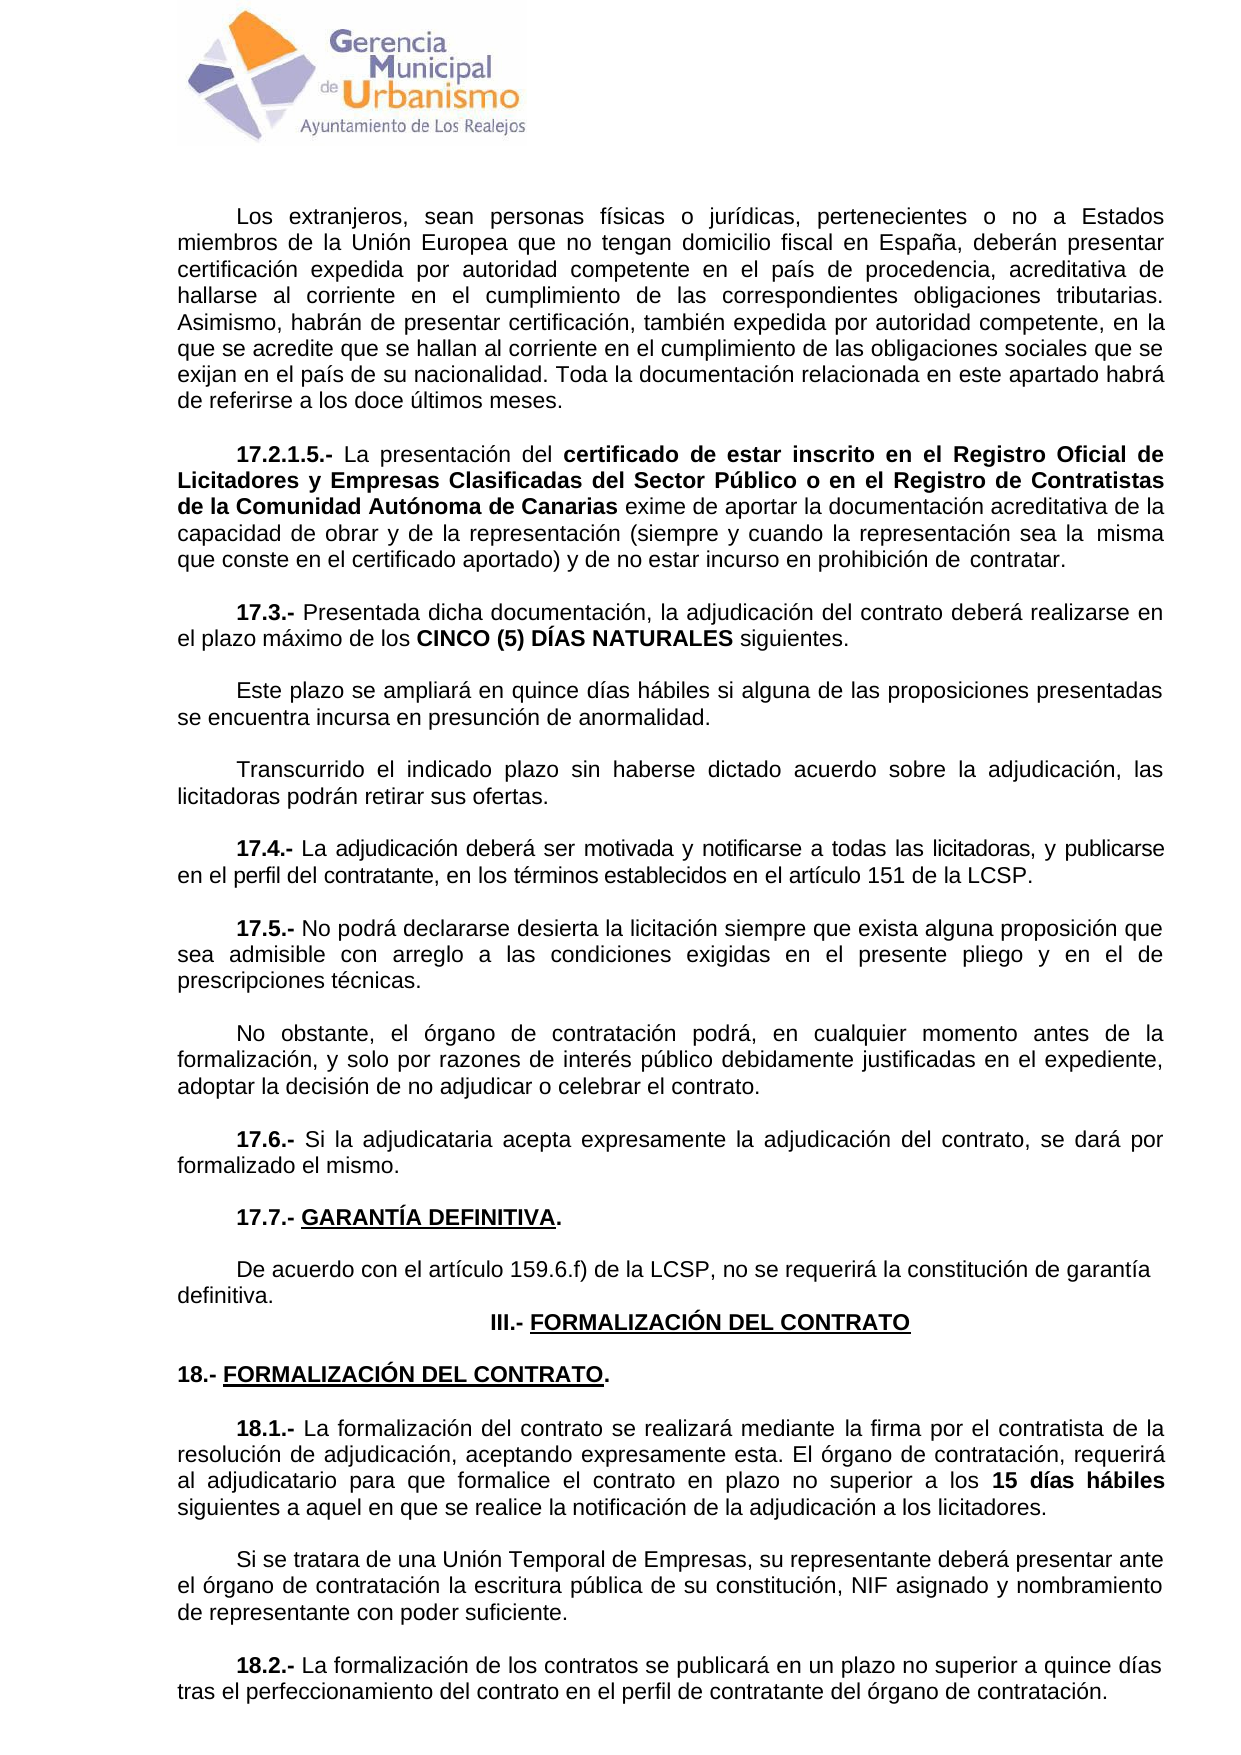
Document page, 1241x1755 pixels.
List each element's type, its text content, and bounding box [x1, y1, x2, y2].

text Los extranjeros, sean personas físicas o jurídicas, pertenecientes o no a Estados miembros de la Unión Europea que no tengan domicilio fiscal en España, deberán presentar certificación expedida por autoridad competente en el país de procedencia, acreditativa de hallarse al corriente en el cumplimiento de las correspondientes obligaciones tributarias. Asimismo, habrán de presentar certificación, también expedida por autoridad competente, en la que se acredite que se hallan al corriente en el cumplimiento de las obligaciones sociales que se exijan en el país de su nacionalidad. Toda la documentación relacionada en este apartado habrá de referirse a los doce últimos meses. [177, 203, 1165, 414]
subtitle III.- FORMALIZACIÓN DEL CONTRATO [490, 1309, 1207, 1335]
text Si se tratara de una Unión Temporal de Empresas, su representante deberá presentar ante el órgano de contratación la escritura pública de su constitución, NIF asignado y nombramiento de representante con poder suficiente. [177, 1546, 1163, 1625]
text 17.4.- La adjudicación deberá ser motivada y notificarse a todas las licitadoras, y publicarse en el perfil del contratante, en los términos establecidos en el artículo 151 de la LCSP. [177, 835, 1165, 888]
subtitle 17.7.- GARANTÍA DEFINITIVA. [236, 1204, 1207, 1230]
text 18.- FORMALIZACIÓN DEL CONTRATO. [177, 1361, 1207, 1388]
text No obstante, el órgano de contratación podrá, en cualquier momento antes de la formalización, y solo por razones de interés público debidamente justificadas en el expediente, adoptar la decisión de no adjudicar o celebrar el contrato. [177, 1020, 1164, 1099]
text 18.2.- La formalización de los contratos se publicará en un plazo no superior a quince días tras el perfeccionamiento del contrato en el perfil de contratante del órgano de contratación. [177, 1652, 1163, 1704]
text 18.1.- La formalización del contrato se realizará mediante la firma por el contratista de la resolución de adjudicación, aceptando expresamente esta. El órgano de contratación, requerirá al adjudicatario para que formalice el contrato en plazo no superior a los 15 días hábiles siguientes a aquel en que se realice la notificación de la adjudicación a los licitadores. [177, 1414, 1165, 1520]
text 17.2.1.5.- La presentación del certificado de estar inscrito en el Registro Oficial de Licitadores y Empresas Clasificadas del Sector Público o en el Registro de Contratistas de la Comunidad Autónoma de Canarias exime de aportar la documentación acreditativa de la capacidad de obrar y de la representación (siempre y cuando la representación sea la misma que conste en el certificado aportado) y de no estar incurso en prohibición de contratar. [177, 441, 1165, 572]
text 17.6.- Si la adjudicataria acepta expresamente la adjudicación del contrato, se dará por formalizado el mismo. [177, 1126, 1164, 1178]
text Este plazo se ampliará en quince días hábiles si alguna de las proposiciones presentadas se encuentra incursa en presunción de anormalidad. [177, 677, 1164, 730]
text Transcurrido el indicado plazo sin haberse dictado acuerdo sobre la adjudicación, las licitadoras podrán retirar sus ofertas. [177, 756, 1164, 809]
text De acuerdo con el artículo 159.6.f) de la LCSP, no se requerirá la constitución de garantía definitiva. [177, 1257, 1166, 1309]
text 17.5.- No podrá declararse desierta la licitación siempre que exista alguna proposición que sea admisible con arreglo a las condiciones exigidas en el presente pliego y en el de prescripciones técnicas. [177, 914, 1164, 993]
text 17.3.- Presentada dicha documentación, la adjudicación del contrato deberá realizarse en el plazo máximo de los CINCO (5) DÍAS NATURALES siguientes. [177, 599, 1163, 651]
